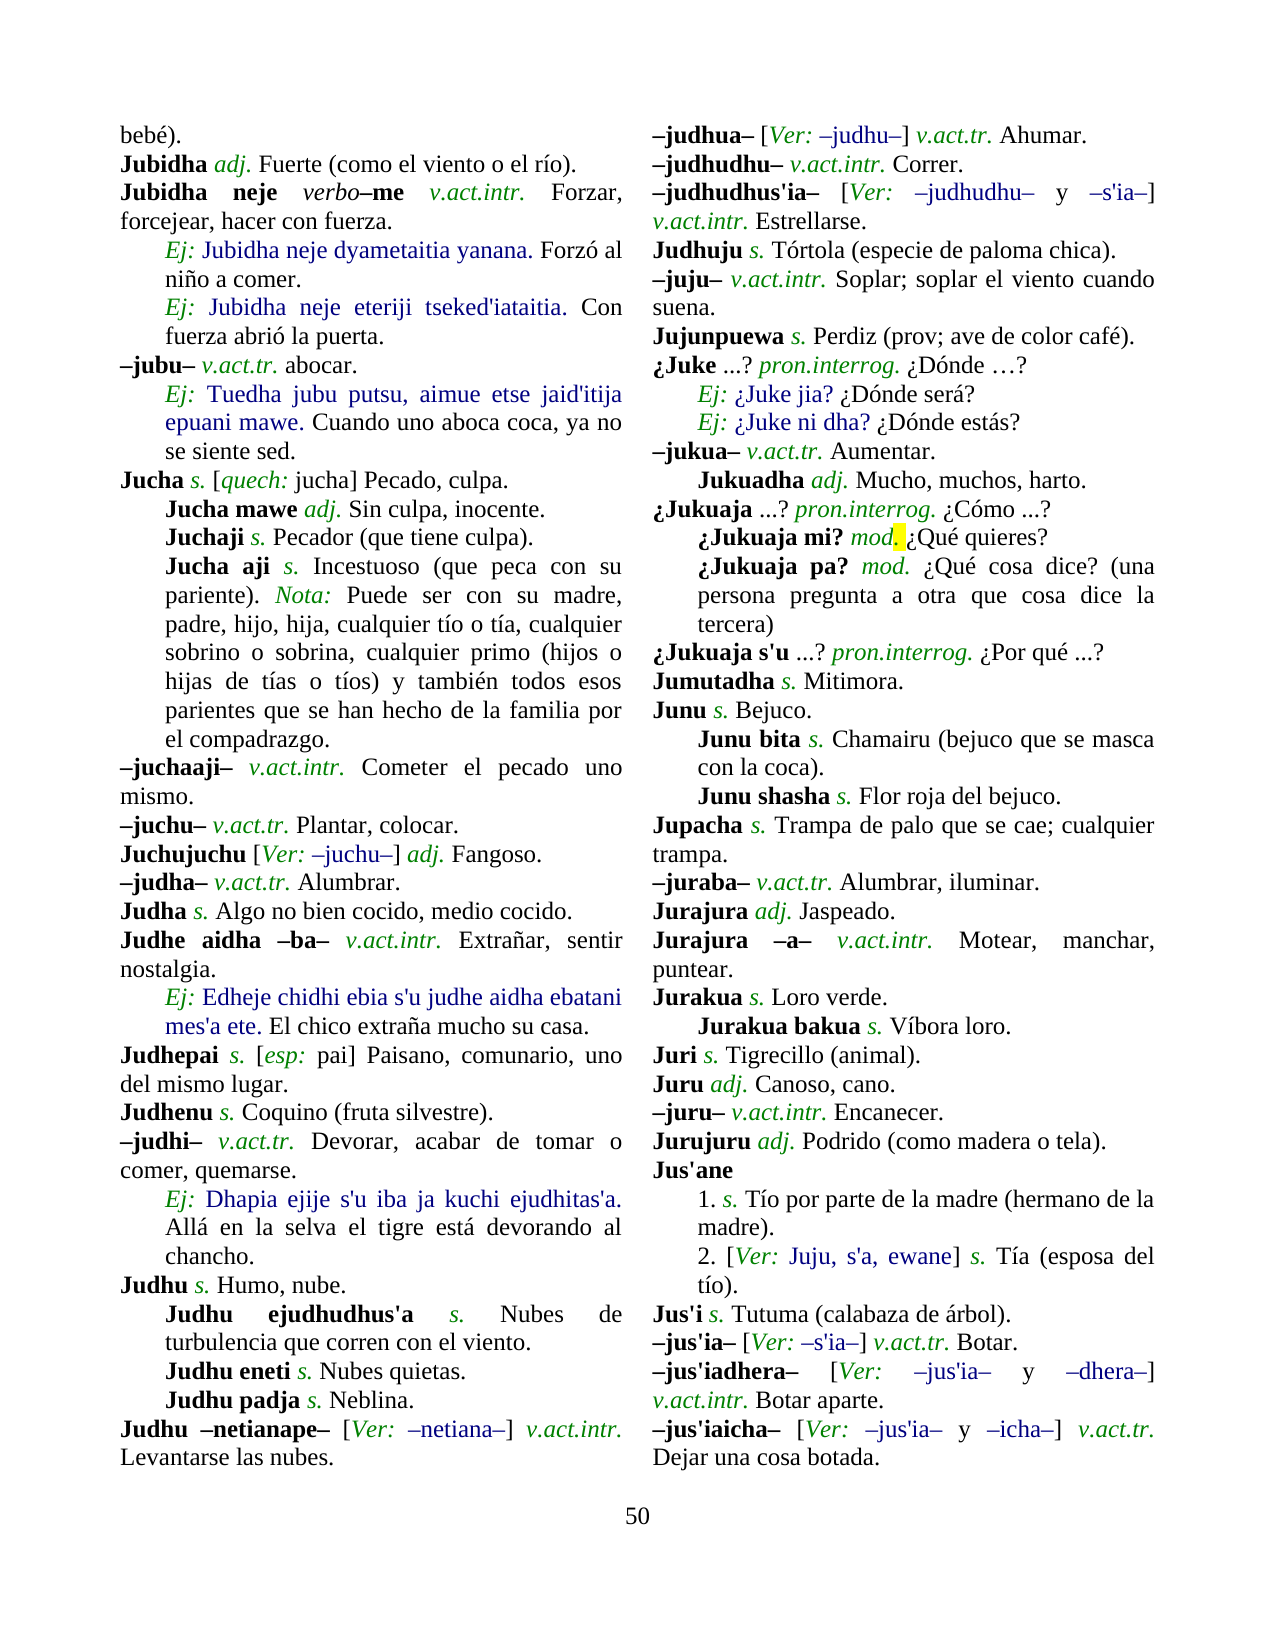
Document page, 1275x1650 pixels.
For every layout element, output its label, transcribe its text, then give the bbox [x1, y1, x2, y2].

text Juchujuchu [Ver: –juchu–] adj. Fangoso. [120, 839, 622, 867]
text bebé). [120, 120, 622, 149]
text –juru– v.act.intr. Encanecer. [652, 1097, 1155, 1126]
text Juri s. Tigrecillo (animal). [652, 1040, 1155, 1069]
text ¿Jukuaja mi? mod. ¿Qué quieres? [652, 522, 1155, 551]
text Ej: Dhapia ejije s'u iba ja kuchi ejudhitas'a. Allá en la selva el tigre está devorando al chancho. [120, 1184, 622, 1270]
text Jujunpuewa s. Perdiz (prov; ave de color café). [652, 321, 1155, 350]
text –judhudhu– v.act.intr. Correr. [652, 149, 1155, 177]
text Judhepai s. [esp: pai] Paisano, comunario, uno del mismo lugar. [120, 1040, 622, 1097]
text Jurujuru adj. Podrido (como madera o tela). [652, 1126, 1155, 1155]
text Judhenu s. Coquino (fruta silvestre). [120, 1097, 622, 1126]
text Jupacha s. Trampa de palo que se cae; cualquier trampa. [652, 810, 1155, 867]
text Jubidha adj. Fuerte (como el viento o el río). [120, 149, 622, 177]
text Ej: ¿Juke jia? ¿Dónde será? [652, 379, 1155, 407]
text –juchu– v.act.tr. Plantar, colocar. [120, 810, 622, 839]
text –juchaaji– v.act.intr. Cometer el pecado uno mismo. [120, 752, 622, 810]
text Jurakua s. Loro verde. [652, 982, 1155, 1011]
text Jucha s. [quech: jucha] Pecado, culpa. [120, 465, 622, 494]
text Ej: Tuedha jubu putsu, aimue etse jaid'itija epuani mawe. Cuando uno aboca coca, ya no se siente sed. [120, 379, 622, 465]
text Juru adj. Canoso, cano. [652, 1069, 1155, 1097]
text Judhe aidha –ba– v.act.intr. Extrañar, sentir nostalgia. [120, 925, 622, 982]
text –judhi– v.act.tr. Devorar, acabar de tomar o comer, quemarse. [120, 1126, 622, 1184]
text Ej: Jubidha neje dyametaitia yanana. Forzó al niño a comer. [120, 235, 622, 292]
text –jus'iaicha– [Ver: –jus'ia– y –icha–] v.act.tr. Dejar una cosa botada. [652, 1414, 1155, 1471]
text Jukuadha adj. Mucho, muchos, harto. [652, 465, 1155, 494]
text Jurajura –a– v.act.intr. Motear, manchar, puntear. [652, 925, 1155, 982]
text –jus'iadhera– [Ver: –jus'ia– y –dhera–] v.act.intr. Botar aparte. [652, 1356, 1155, 1414]
text Juchaji s. Pecador (que tiene culpa). [120, 522, 622, 551]
text ¿Jukuaja ...? pron.interrog. ¿Cómo ...? [652, 494, 1155, 522]
text –juju– v.act.intr. Soplar; soplar el viento cuando suena. [652, 264, 1155, 321]
text –judhua– [Ver: –judhu–] v.act.tr. Ahumar. [652, 120, 1155, 149]
text –juraba– v.act.tr. Alumbrar, iluminar. [652, 867, 1155, 896]
text –jukua– v.act.tr. Aumentar. [652, 436, 1155, 465]
text Ej: ¿Juke ni dha? ¿Dónde estás? [652, 407, 1155, 436]
text –jubu– v.act.tr. abocar. [120, 350, 622, 379]
text Judhu –netianape– [Ver: –netiana–] v.act.intr. Levantarse las nubes. [120, 1414, 622, 1471]
text –jus'ia– [Ver: –s'ia–] v.act.tr. Botar. [652, 1327, 1155, 1356]
text Jurakua bakua s. Víbora loro. [652, 1011, 1155, 1040]
text Jus'ane [652, 1155, 1155, 1184]
text ¿Jukuaja s'u ...? pron.interrog. ¿Por qué ...? [652, 637, 1155, 666]
text Junu shasha s. Flor roja del bejuco. [652, 781, 1155, 810]
text Jubidha neje verbo–me v.act.intr. Forzar, forcejear, hacer con fuerza. [120, 177, 622, 235]
text Jurajura adj. Jaspeado. [652, 896, 1155, 925]
text Jucha aji s. Incestuoso (que peca con su pariente). Nota: Puede ser con su madre, padre, hijo, hija, cualquier tío o tía, cualquier sobrino o sobrina, cualquier primo (hijos o hijas de tías o tíos) y también todos esos parientes que se han hecho de la familia por el compadrazgo. [120, 551, 622, 752]
text 1. s. Tío por parte de la madre (hermano de la madre). [652, 1184, 1155, 1241]
text –judha– v.act.tr. Alumbrar. [120, 867, 622, 896]
text Judhu ejudhudhus'a s. Nubes de turbulencia que corren con el viento. [120, 1299, 622, 1356]
text Judhu eneti s. Nubes quietas. [120, 1356, 622, 1385]
text ¿Jukuaja pa? mod. ¿Qué cosa dice? (una persona pregunta a otra que cosa dice la tercera) [652, 551, 1155, 637]
text 2. [Ver: Juju, s'a, ewane] s. Tía (esposa del tío). [652, 1241, 1155, 1299]
text Junu bita s. Chamairu (bejuco que se masca con la coca). [652, 724, 1155, 781]
text Judhuju s. Tórtola (especie de paloma chica). [652, 235, 1155, 264]
text Judhu s. Humo, nube. [120, 1270, 622, 1299]
text Jucha mawe adj. Sin culpa, inocente. [120, 494, 622, 522]
text Jus'i s. Tutuma (calabaza de árbol). [652, 1299, 1155, 1327]
text Judhu padja s. Neblina. [120, 1385, 622, 1414]
text Ej: Jubidha neje eteriji tseked'iataitia. Con fuerza abrió la puerta. [120, 292, 622, 350]
text Ej: Edheje chidhi ebia s'u judhe aidha ebatani mes'a ete. El chico extraña mucho su casa. [120, 982, 622, 1040]
text Junu s. Bejuco. [652, 695, 1155, 724]
text –judhudhus'ia– [Ver: –judhudhu– y –s'ia–] v.act.intr. Estrellarse. [652, 177, 1155, 235]
text ¿Juke ...? pron.interrog. ¿Dónde …? [652, 350, 1155, 379]
text Jumutadha s. Mitimora. [652, 666, 1155, 695]
text Judha s. Algo no bien cocido, medio cocido. [120, 896, 622, 925]
